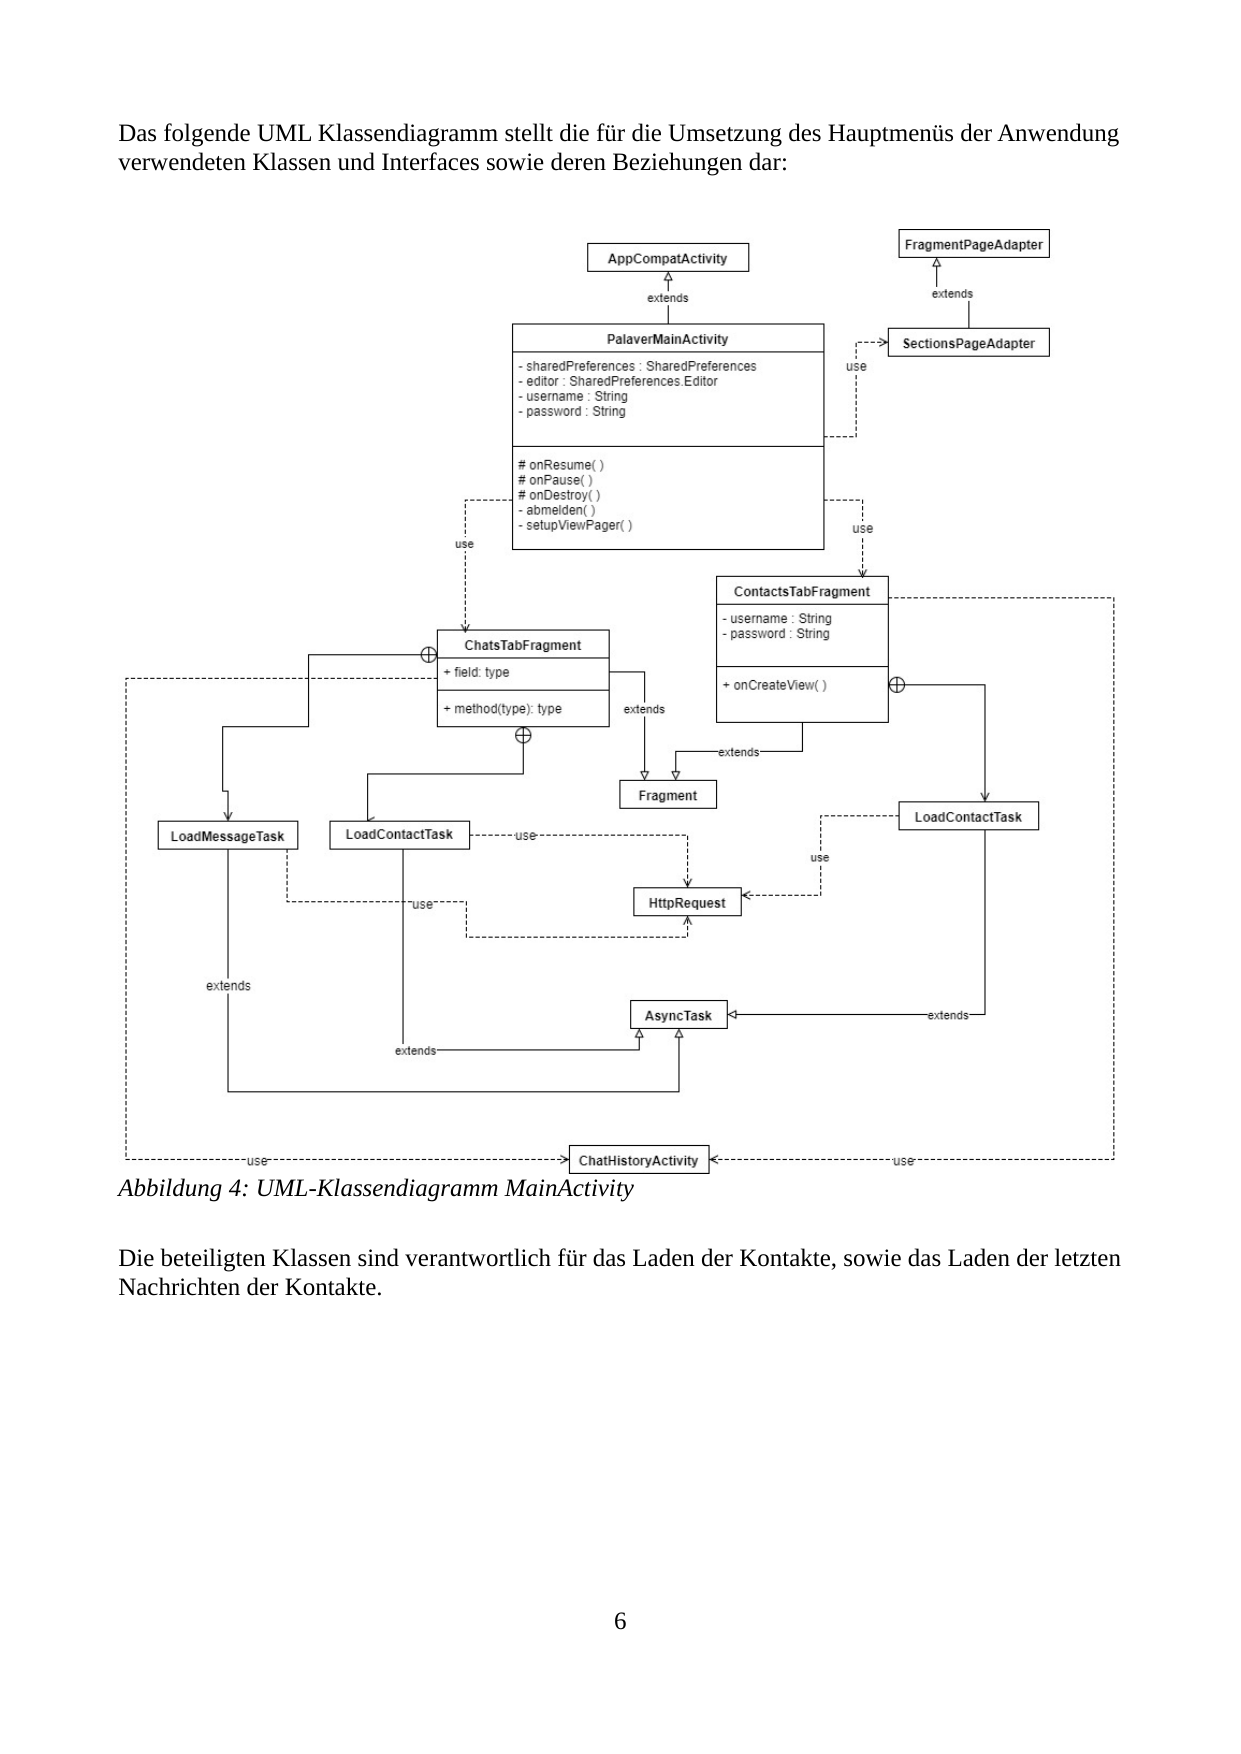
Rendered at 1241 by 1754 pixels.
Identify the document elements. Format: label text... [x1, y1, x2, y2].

picture [118, 229, 1123, 1174]
text Das folgende UML Klassendiagramm stellt die für die Umsetzung des Hauptmenüs der Anwendung verwendeten Klassen und Interfaces sowie deren Beziehungen dar: [118, 118, 1122, 176]
text Die beteiligten Klassen sind verantwortlich für das Laden der Kontakte, sowie das Laden der letzten Nachrichten der Kontakte. [118, 1243, 1122, 1301]
text Abbildung 4: UML-Klassendiagramm MainActivity [118, 1174, 1122, 1202]
